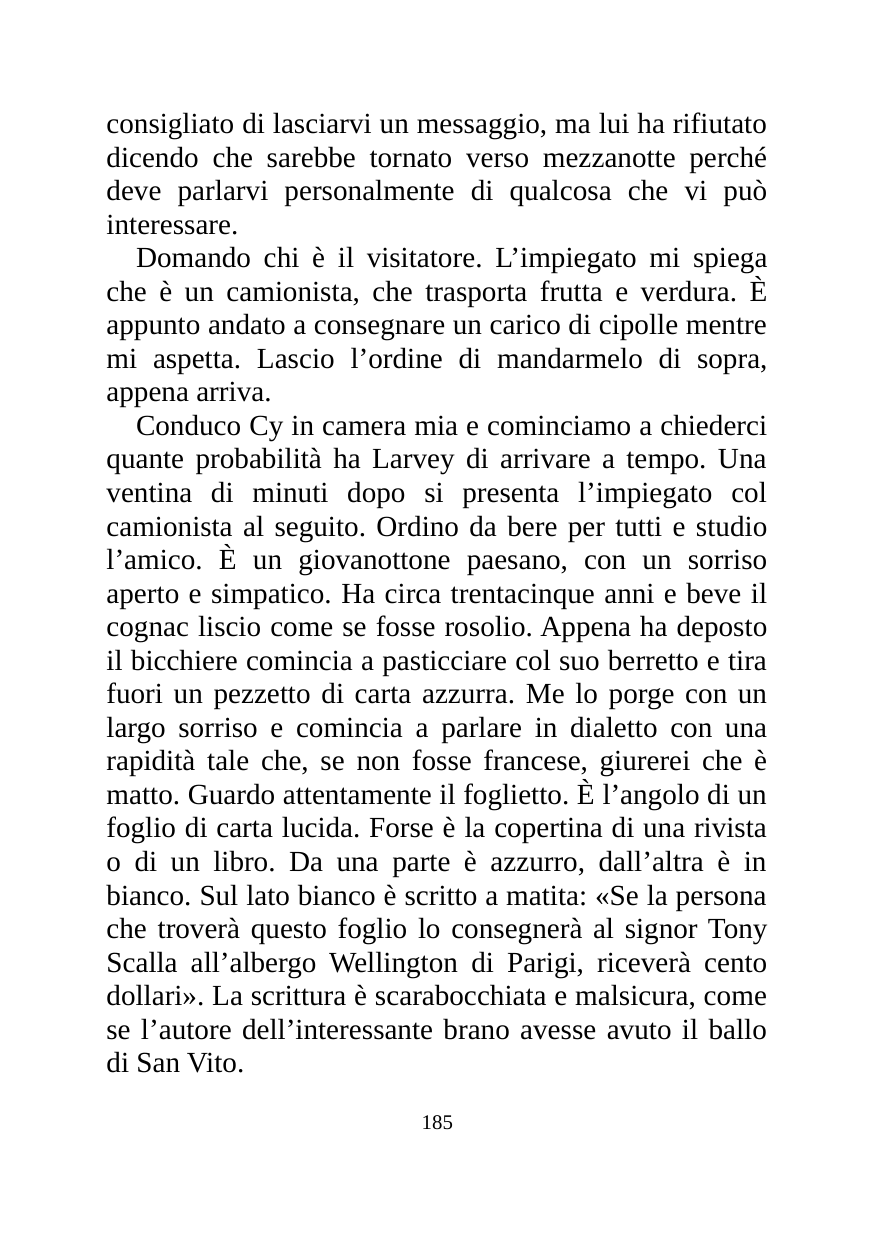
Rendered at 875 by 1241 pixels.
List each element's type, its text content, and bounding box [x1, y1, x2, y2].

text Conduco Cy in camera mia e cominciamo a chiederci quante probabilità ha Larvey di arrivare a tempo. Una ventina di minuti dopo si presenta l’impiegato col camionista al seguito. Ordino da bere per tutti e studio l’amico. È un giovanottone paesano, con un sorriso aperto e simpatico. Ha circa trentacinque anni e beve il cognac liscio come se fosse rosolio. Appena ha deposto il bicchiere comincia a pasticciare col suo berretto e tira fuori un pezzetto di carta azzurra. Me lo porge con un largo sorriso e comincia a parlare in dialetto con una rapidità tale che, se non fosse francese, giurerei che è matto. Guardo attentamente il foglietto. È l’angolo di un foglio di carta lucida. Forse è la copertina di una rivista o di un libro. Da una parte è azzurro, dall’altra è in bianco. Sul lato bianco è scritto a matita: «Se la persona che troverà questo foglio lo consegnerà al signor Tony Scalla all’albergo Wellington di Parigi, riceverà cento dollari». La scrittura è scarabocchiata e malsicura, come se l’autore dell’interessante brano avesse avuto il ballo di San Vito. [106, 408, 768, 1079]
text Domando chi è il visitatore. L’impiegato mi spiega che è un camionista, che trasporta frutta e verdura. È appunto andato a consegnare un carico di cipolle mentre mi aspetta. Lascio l’ordine di mandarmelo di sopra, appena arriva. [106, 240, 768, 408]
text consigliato di lasciarvi un messaggio, ma lui ha rifiutato dicendo che sarebbe tornato verso mezzanotte perché deve parlarvi personalmente di qualcosa che vi può interessare. [106, 106, 768, 240]
